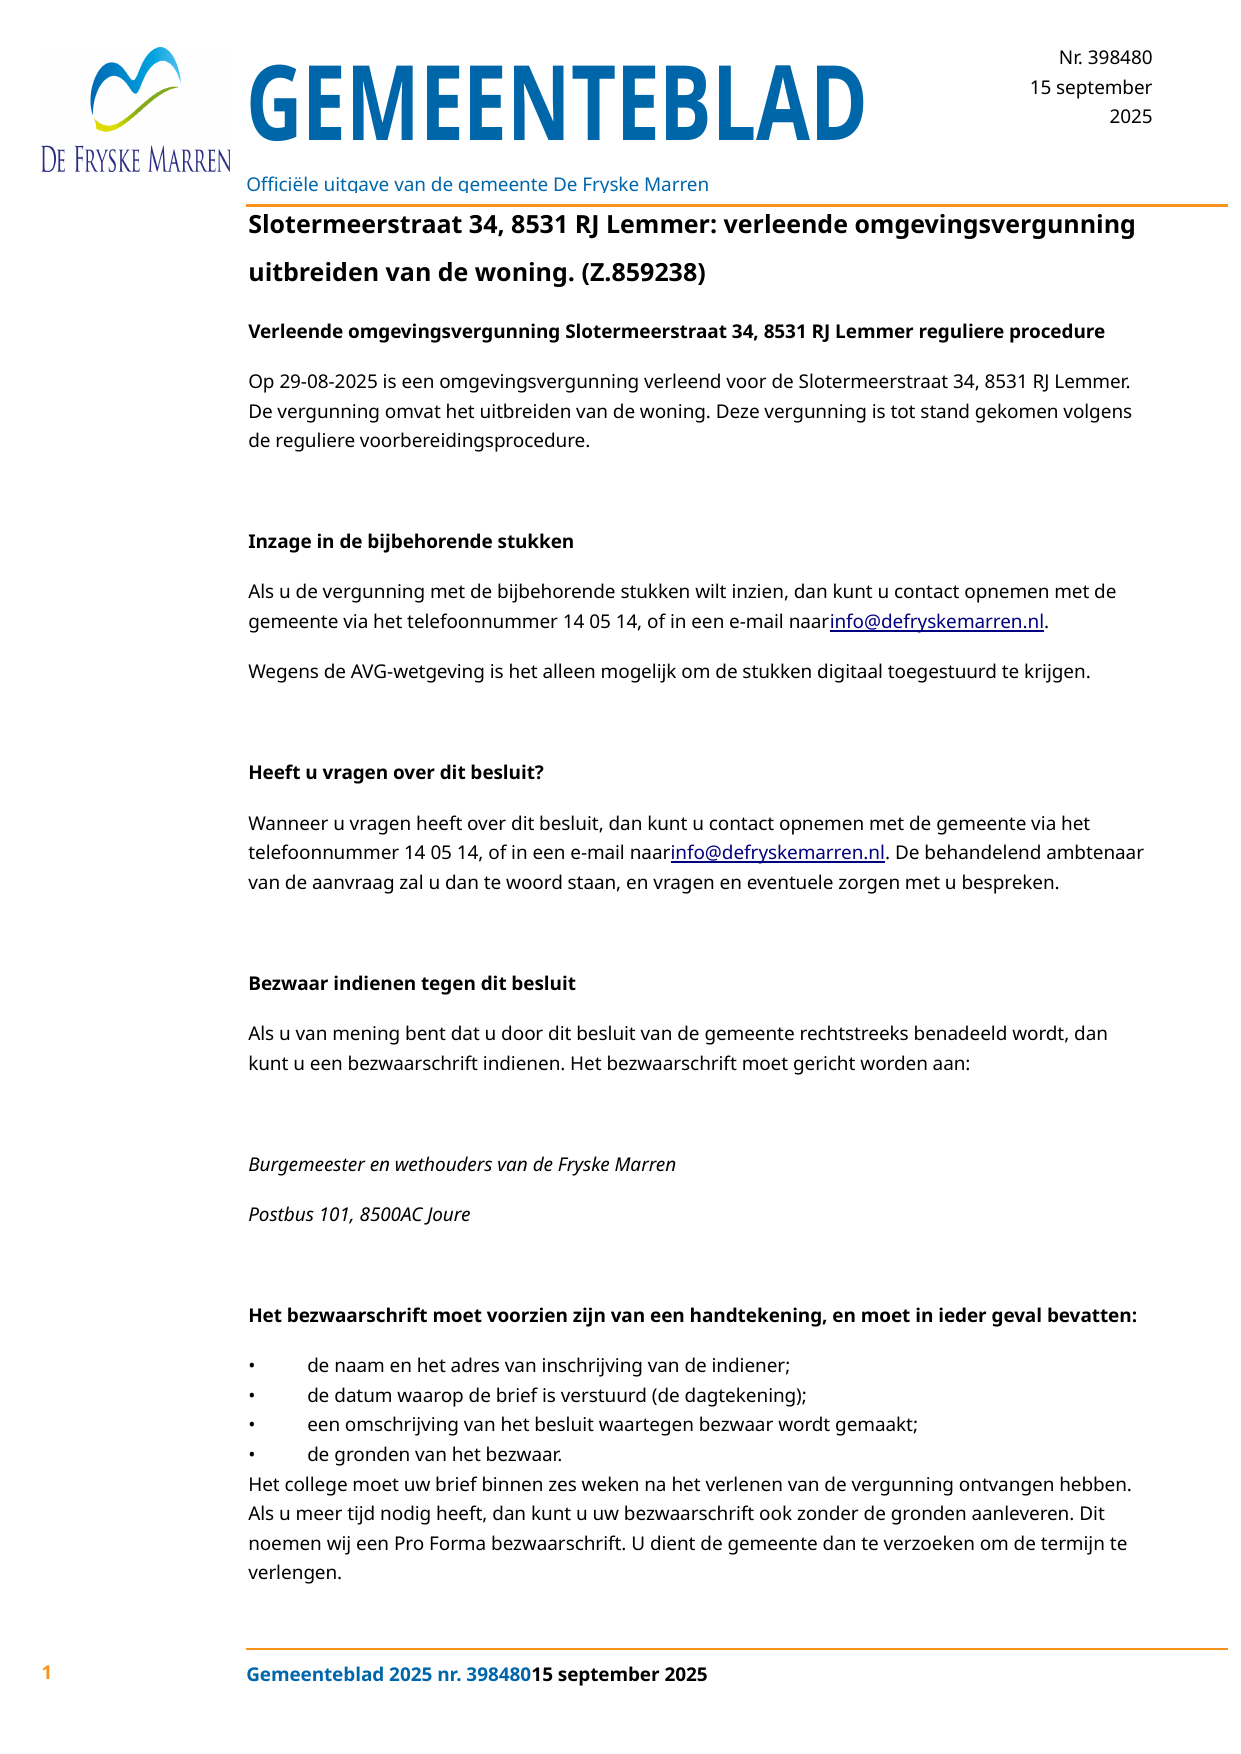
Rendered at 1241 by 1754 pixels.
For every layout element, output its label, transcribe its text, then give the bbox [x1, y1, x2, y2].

list de datum waarop de brief is verstuurd (de dagtekening); [248, 1382, 1152, 1408]
text Het bezwaarschrift moet voorzien zijn van een handtekening, en moet in ieder geval bevatten: [248, 1302, 1152, 1328]
text Het college moet uw brief binnen zes weken na het verlenen van de vergunning ontvangen hebben. Als u meer tijd nodig heeft, dan kunt u uw bezwaarschrift ook zonder de gronden aanleveren. Dit noemen wij een Pro Forma bezwaarschrift. U dient de gemeente dan te verzoeken om de termijn te verlengen. [248, 1471, 1152, 1585]
text Op 29-08-2025 is een omgevingsvergunning verleend voor de Slotermeerstraat 34, 8531 RJ Lemmer. De vergunning omvat het uitbreiden van de woning. Deze vergunning is tot stand gekomen volgens de reguliere voorbereidingsprocedure. [248, 368, 1152, 453]
text Verleende omgevingsvergunning Slotermeerstraat 34, 8531 RJ Lemmer reguliere procedure [248, 318, 1152, 344]
text Burgemeester en wethouders van de Fryske Marren [248, 1151, 1152, 1177]
text Als u van mening bent dat u door dit besluit van de gemeente rechtstreeks benadeeld wordt, dan kunt u een bezwaarschrift indienen. Het bezwaarschrift moet gericht worden aan: [248, 1020, 1152, 1076]
list de gronden van het bezwaar. [248, 1441, 1152, 1467]
text Bezwaar indienen tegen dit besluit [248, 970, 1152, 996]
text Als u de vergunning met de bijbehorende stukken wilt inzien, dan kunt u contact opnemen met de gemeente via het telefoonnummer 14 05 14, of in een e-mail naarinfo@defryskemarren.nl. [248, 579, 1152, 634]
text Inzage in de bijbehorende stukken [248, 528, 1152, 554]
text Wegens de AVG-wetgeving is het alleen mogelijk om de stukken digitaal toegestuurd te krijgen. [248, 659, 1152, 684]
text Heeft u vragen over dit besluit? [248, 759, 1152, 785]
picture [41, 47, 231, 172]
list de naam en het adres van inschrijving van de indiener; [248, 1352, 1152, 1378]
list een omschrijving van het besluit waartegen bezwaar wordt gemaakt; [248, 1412, 1152, 1437]
text Postbus 101, 8500AC Joure [248, 1201, 1152, 1227]
text Slotermeerstraat 34, 8531 RJ Lemmer: verleende omgevingsvergunning uitbreiden van de woning. (Z.859238) [248, 207, 1152, 288]
text Wanneer u vragen heeft over dit besluit, dan kunt u contact opnemen met de gemeente via het telefoonnummer 14 05 14, of in een e-mail naarinfo@defryskemarren.nl. De behandelend ambtenaar van de aanvraag zal u dan te woord staan, en vragen en eventuele zorgen met u bespreken. [248, 810, 1152, 895]
